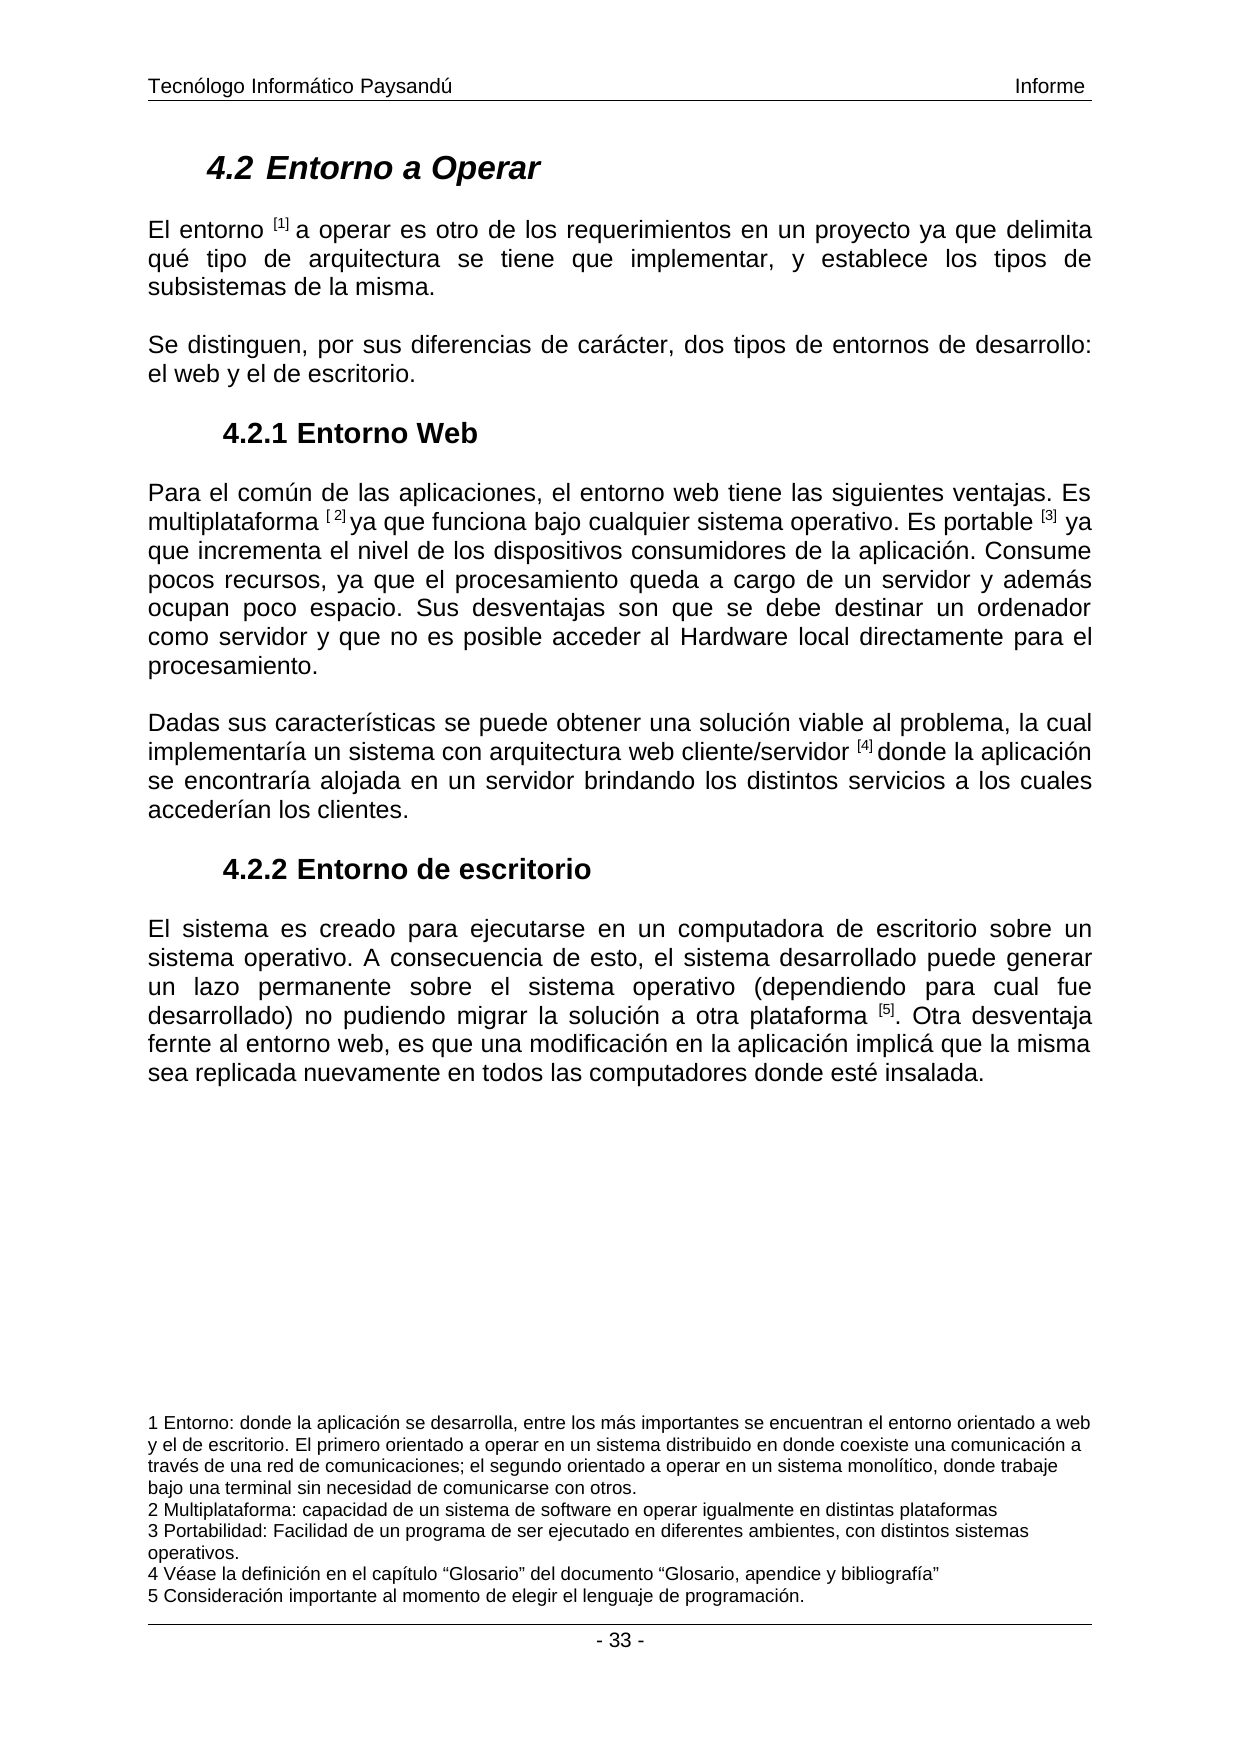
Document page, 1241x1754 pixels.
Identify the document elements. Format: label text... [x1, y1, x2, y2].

text Multiplataforma: capacidad de un sistema de software en operar igualmente en distintas plataformas [148, 1498, 1092, 1520]
text Entorno: donde la aplicación se desarrolla, entre los más importantes se encuentran el entorno orientado a web y el de escritorio. El primero orientado a operar en un sistema distribuido en donde coexiste una comunicación a través de una red de comunicaciones; el segundo orientado a operar en un sistema monolítico, donde trabaje bajo una terminal sin necesidad de comunicarse con otros. [148, 1412, 1092, 1498]
text El entorno [] a operar es otro de los requerimientos en un proyecto ya que delimita qué tipo de arquitectura se tiene que implementar, y establece los tipos de subsistemas de la misma. [148, 215, 1092, 301]
text Portabilidad: Facilidad de un programa de ser ejecutado en diferentes ambientes, con distintos sistemas operativos. [148, 1520, 1092, 1563]
text Para el común de las aplicaciones, el entorno web tiene las siguientes ventajas. Es multiplataforma [ ] ya que funciona bajo cualquier sistema operativo. Es portable [] ya que incrementa el nivel de los dispositivos consumidores de la aplicación. Consume pocos recursos, ya que el procesamiento queda a cargo de un servidor y además ocupan poco espacio. Sus desventajas son que se debe destinar un ordenador como servidor y que no es posible acceder al Hardware local directamente para el procesamiento. [148, 478, 1092, 680]
text Se distinguen, por sus diferencias de carácter, dos tipos de entornos de desarrollo: el web y el de escritorio. [148, 330, 1092, 387]
subtitle Entorno Web [223, 416, 1092, 450]
subtitle Entorno a Operar [207, 148, 1092, 186]
text Dadas sus características se puede obtener una solución viable al problema, la cual implementaría un sistema con arquitectura web cliente/servidor [] donde la aplicación se encontraría alojada en un servidor brindando los distintos servicios a los cuales accederían los clientes. [148, 708, 1092, 823]
subtitle Entorno de escritorio [223, 852, 1092, 886]
text Véase la definición en el capítulo “Glosario” del documento “Glosario, apendice y bibliografía” [148, 1563, 1092, 1585]
text Consideración importante al momento de elegir el lenguaje de programación. [148, 1585, 1092, 1606]
text El sistema es creado para ejecutarse en un computadora de escritorio sobre un sistema operativo. A consecuencia de esto, el sistema desarrollado puede generar un lazo permanente sobre el sistema operativo (dependiendo para cual fue desarrollado) no pudiendo migrar la solución a otra plataforma []. Otra desventaja fernte al entorno web, es que una modificación en la aplicación implicá que la misma sea replicada nuevamente en todos las computadores donde esté insalada. [148, 914, 1092, 1087]
